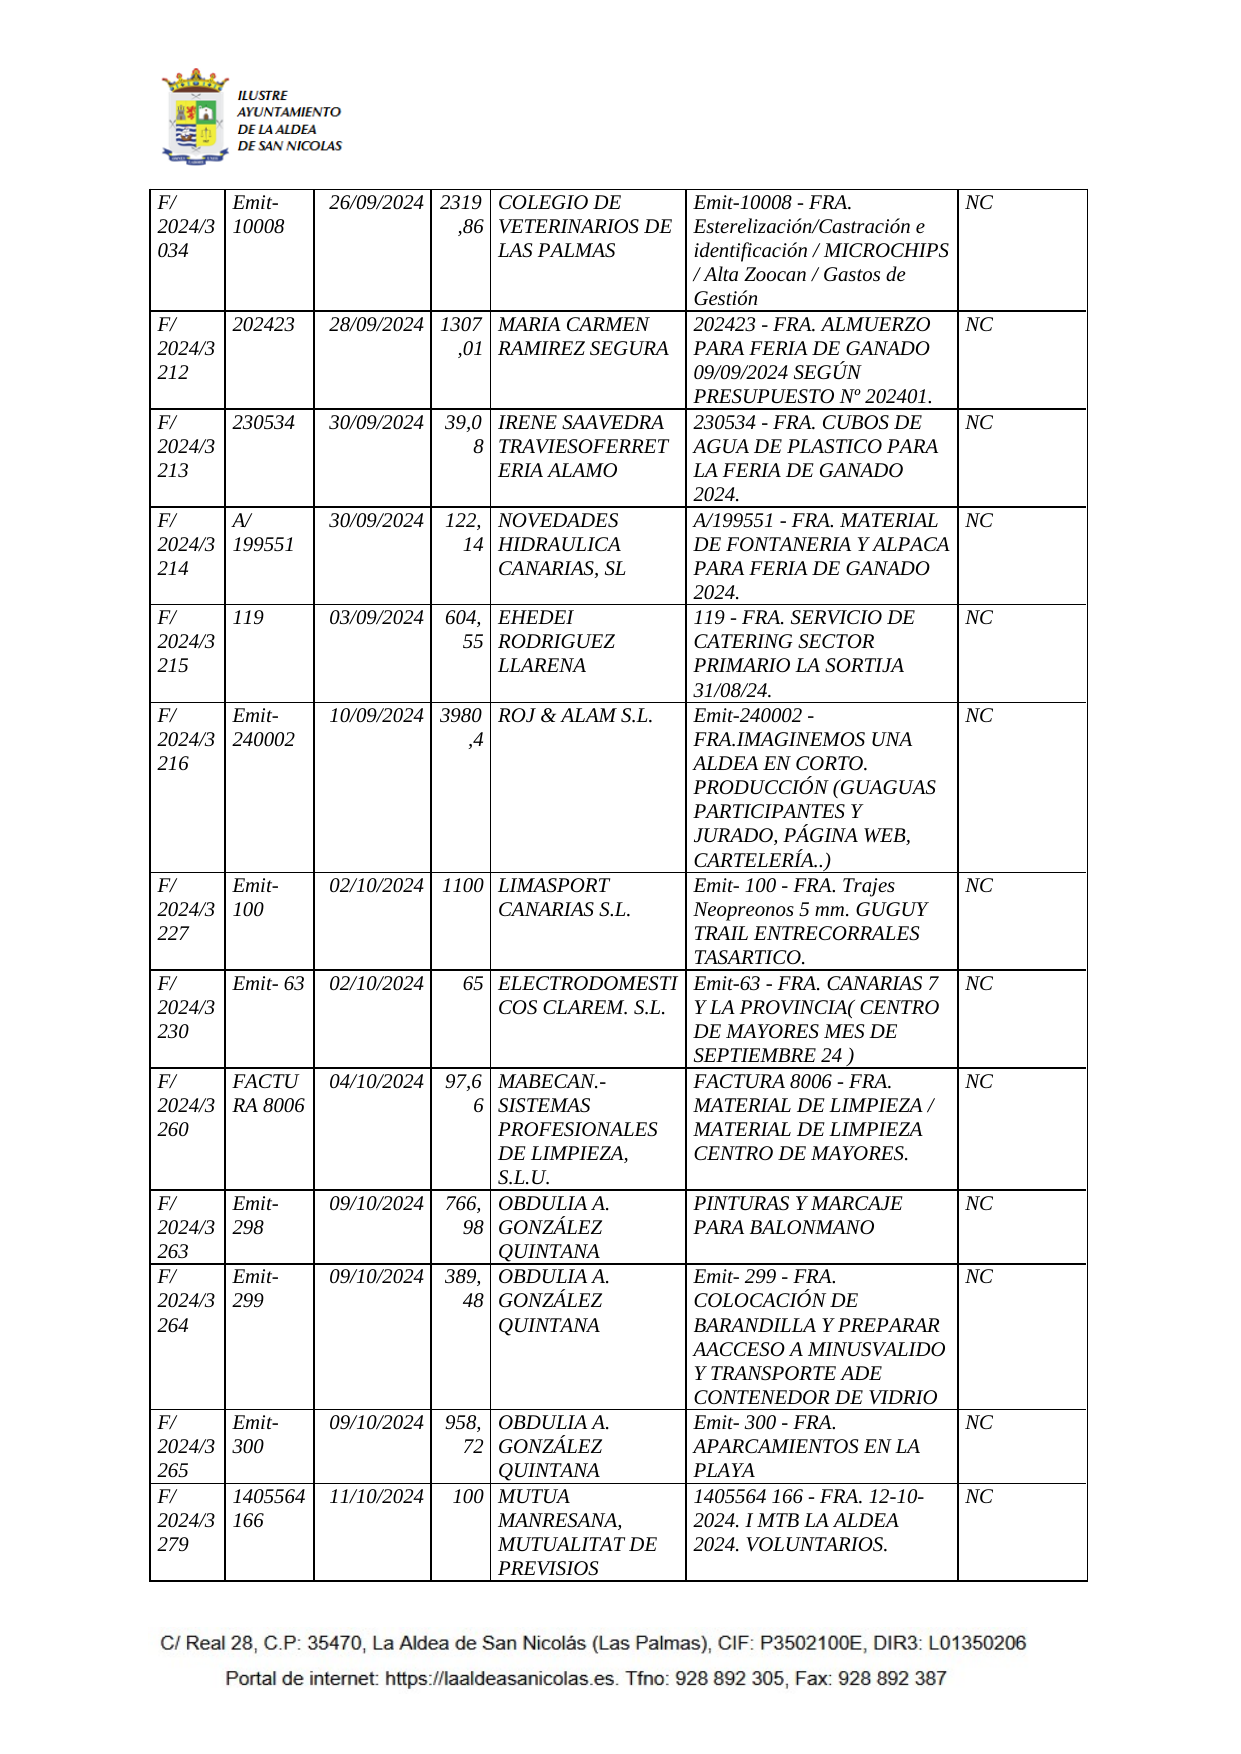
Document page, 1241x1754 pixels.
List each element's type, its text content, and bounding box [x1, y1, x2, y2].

table_cell F/2024/3263 [151, 1191, 224, 1263]
table_cell OBDULIA A. GONZÁLEZ QUINTANA [491, 1191, 685, 1263]
table_cell 100 [432, 1484, 490, 1580]
table_cell MUTUA MANRESANA, MUTUALITAT DE PREVISIOS [491, 1484, 685, 1580]
table_cell NC [959, 408, 1087, 506]
table_cell NC [959, 1067, 1087, 1189]
table_cell 958,72 [432, 1410, 490, 1482]
table_cell Emit- 299 - FRA. COLOCACIÓN DE BARANDILLA Y PREPARAR AACCESO A MINUSVALIDO Y TRANSPORTE ADE CONTENEDOR DE VIDRIO [687, 1265, 957, 1409]
table_cell Emit- 240002 [226, 703, 313, 872]
table_cell PINTURAS Y MARCAJE PARA BALONMANO [687, 1191, 957, 1263]
picture [149, 1627, 1034, 1694]
table_cell NC [959, 1409, 1087, 1482]
table_cell NC [959, 872, 1087, 969]
table_cell 202423 [226, 312, 313, 408]
table_cell F/2024/3213 [151, 410, 224, 506]
table_cell Emit- 298 [226, 1191, 313, 1263]
table_cell F/2024/3212 [151, 312, 224, 408]
table_cell 30/09/2024 [315, 410, 430, 506]
table_cell F/2024/3215 [151, 605, 224, 702]
table_cell FACTURA 8006 - FRA. MATERIAL DE LIMPIEZA / MATERIAL DE LIMPIEZA CENTRO DE MAYORES. [687, 1069, 957, 1189]
table_cell 11/10/2024 [315, 1484, 430, 1580]
table_cell NC [959, 969, 1087, 1067]
table_cell NC [959, 1189, 1087, 1263]
table_cell ROJ & ALAM S.L. [491, 703, 685, 872]
table_cell F/2024/3216 [151, 703, 224, 872]
table_cell 1100 [432, 873, 490, 969]
table_cell 230534 [226, 410, 313, 506]
table_cell 30/09/2024 [315, 508, 430, 604]
table_cell 03/09/2024 [315, 605, 430, 702]
table_cell F/2024/3214 [151, 508, 224, 604]
table_cell 02/10/2024 [315, 971, 430, 1067]
table_cell Emit- 300 - FRA. APARCAMIENTOS EN LA PLAYA [687, 1410, 957, 1482]
table_cell F/2024/3264 [151, 1265, 224, 1409]
table_cell 09/10/2024 [315, 1410, 430, 1482]
table_cell Emit- 10008 [226, 190, 313, 310]
table_cell 230534 - FRA. CUBOS DE AGUA DE PLASTICO PARA LA FERIA DE GANADO 2024. [687, 410, 957, 506]
table_cell NOVEDADES HIDRAULICA CANARIAS, SL [491, 508, 685, 604]
table_cell 28/09/2024 [315, 312, 430, 408]
table_cell 122,14 [432, 508, 490, 604]
table_cell 10/09/2024 [315, 703, 430, 872]
table_cell MARIA CARMEN RAMIREZ SEGURA [491, 312, 685, 408]
table_cell Emit-63 - FRA. CANARIAS 7 Y LA PROVINCIA( CENTRO DE MAYORES MES DE SEPTIEMBRE 24 ) [687, 971, 957, 1067]
table_cell NC [959, 190, 1087, 310]
table_cell 65 [432, 971, 490, 1067]
table_cell 766,98 [432, 1191, 490, 1263]
table_cell F/2024/3279 [151, 1484, 224, 1580]
table_cell 1307,01 [432, 312, 490, 408]
table_cell 119 [226, 605, 313, 702]
table_cell 389,48 [432, 1265, 490, 1409]
table_cell Emit- 299 [226, 1265, 313, 1409]
table_cell 97,66 [432, 1069, 490, 1189]
table_cell Emit-10008 - FRA. Esterelización/Castración e identificación / MICROCHIPS / Alta Zoocan / Gastos de Gestión [687, 190, 957, 310]
table_cell Emit- 100 - FRA. Trajes Neopreonos 5 mm. GUGUY TRAIL ENTRECORRALES TASARTICO. [687, 873, 957, 969]
table_cell Emit-240002 - FRA.IMAGINEMOS UNA ALDEA EN CORTO. PRODUCCIÓN (GUAGUAS PARTICIPANTES Y JURADO, PÁGINA WEB, CARTELERÍA..) [687, 703, 957, 872]
table_cell NC [959, 702, 1087, 872]
table_cell 202423 - FRA. ALMUERZO PARA FERIA DE GANADO 09/09/2024 SEGÚN PRESUPUESTO Nº 202401. [687, 312, 957, 408]
table_cell F/2024/3034 [151, 190, 224, 310]
table_cell 2319,86 [432, 190, 490, 310]
table_cell 119 - FRA. SERVICIO DE CATERING SECTOR PRIMARIO LA SORTIJA 31/08/24. [687, 605, 957, 702]
table_cell 1405564 166 - FRA. 12-10-2024. I MTB LA ALDEA 2024. VOLUNTARIOS. [687, 1484, 957, 1580]
table_cell 09/10/2024 [315, 1191, 430, 1263]
table_cell 09/10/2024 [315, 1265, 430, 1409]
table_cell NC [959, 1263, 1087, 1409]
table_cell OBDULIA A. GONZÁLEZ QUINTANA [491, 1265, 685, 1409]
table_cell F/2024/3227 [151, 873, 224, 969]
table_cell IRENE SAAVEDRA TRAVIESOFERRETERIA ALAMO [491, 410, 685, 506]
table_cell NC [959, 506, 1087, 604]
table_cell 1405564 166 [226, 1484, 313, 1580]
table_cell 3980,4 [432, 703, 490, 872]
table_cell 04/10/2024 [315, 1069, 430, 1189]
table_cell 02/10/2024 [315, 873, 430, 969]
table_cell ELECTRODOMESTICOS CLAREM. S.L. [491, 971, 685, 1067]
picture [148, 60, 358, 173]
table_cell F/2024/3230 [151, 971, 224, 1067]
table_cell EHEDEI RODRIGUEZ LLARENA [491, 605, 685, 702]
table_cell MABECAN.-SISTEMAS PROFESIONALES DE LIMPIEZA, S.L.U. [491, 1069, 685, 1189]
table_cell A/199551 [226, 508, 313, 604]
table_cell 26/09/2024 [315, 190, 430, 310]
table_cell LIMASPORT CANARIAS S.L. [491, 873, 685, 969]
table_cell 39,08 [432, 410, 490, 506]
table_cell F/2024/3260 [151, 1069, 224, 1189]
table_cell Emit- 100 [226, 873, 313, 969]
table_cell NC [959, 604, 1087, 702]
table_cell COLEGIO DE VETERINARIOS DE LAS PALMAS [491, 190, 685, 310]
table_cell FACTURA 8006 [226, 1069, 313, 1189]
table_cell OBDULIA A. GONZÁLEZ QUINTANA [491, 1410, 685, 1482]
table_cell A/199551 - FRA. MATERIAL DE FONTANERIA Y ALPACA PARA FERIA DE GANADO 2024. [687, 508, 957, 604]
table_cell NC [959, 1483, 1087, 1580]
table_cell Emit- 300 [226, 1410, 313, 1482]
table_cell Emit- 63 [226, 971, 313, 1067]
table_cell F/2024/3265 [151, 1410, 224, 1482]
table_cell 604,55 [432, 605, 490, 702]
table_cell NC [959, 310, 1087, 408]
